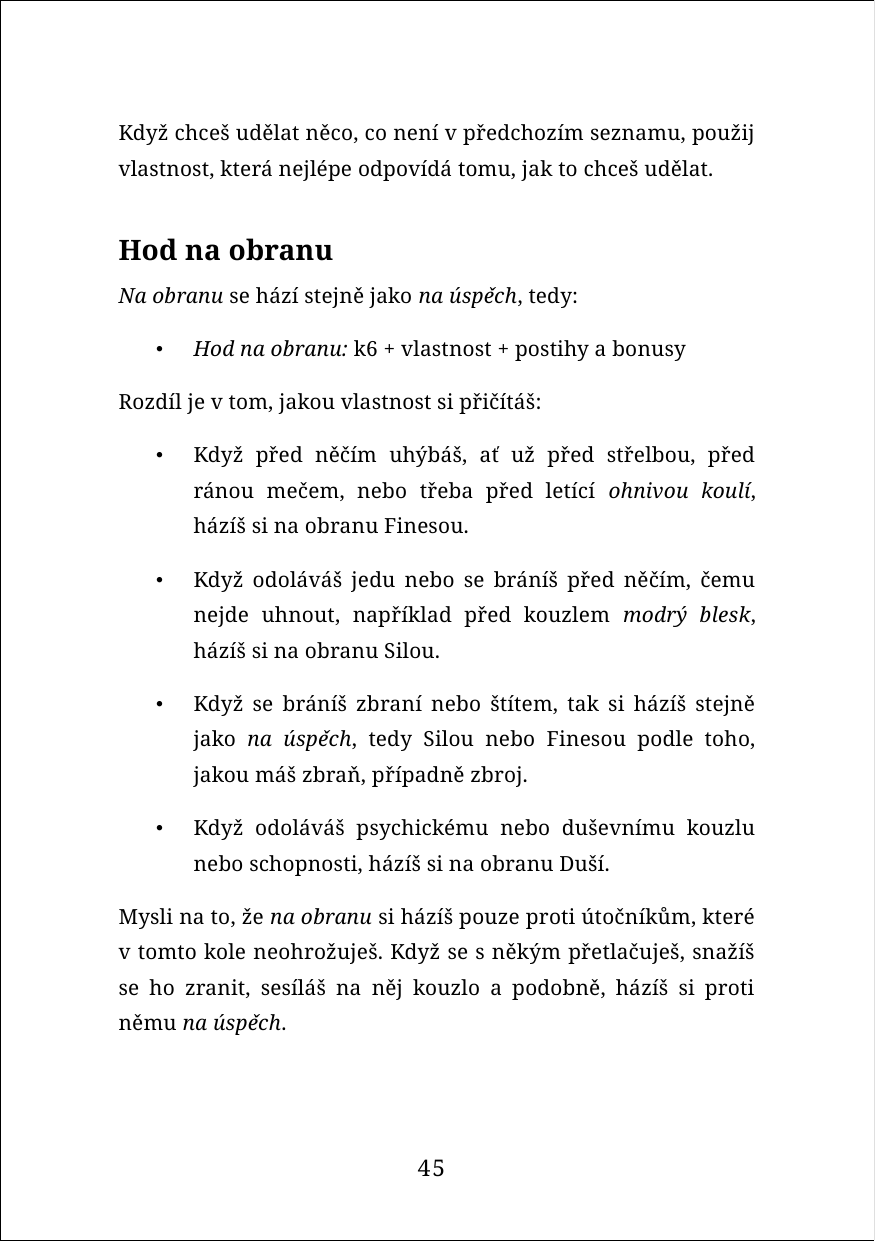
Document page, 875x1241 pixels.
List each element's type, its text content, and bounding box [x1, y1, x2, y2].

text Když chceš udělat něco, co není v předchozím seznamu, použij vlastnost, která nejlépe odpovídá tomu, jak to chceš udělat. [118, 118, 756, 182]
text Na obranu se hází stejně jako na úspěch, tedy: [118, 281, 756, 309]
list Když odoláváš psychickému nebo duševnímu kouzlu nebo schopnosti, házíš si na obranu Duší. [156, 813, 756, 877]
list Když odoláváš jedu nebo se bráníš před něčím, čemu nejde uhnout, například před kouzlem modrý blesk, házíš si na obranu Silou. [156, 565, 756, 664]
list Když se bráníš zbraní nebo štítem, tak si házíš stejně jako na úspěch, tedy Silou nebo Finesou podle toho, jakou máš zbraň, případně zbroj. [156, 689, 756, 788]
text Mysli na to, že na obranu si házíš pouze proti útočníkům, které v tomto kole neohrožuješ. Když se s někým přetlačuješ, snažíš se ho zranit, sesíláš na něj kouzlo a podobně, házíš si proti němu na úspěch. [118, 902, 756, 1037]
list Hod na obranu: k6 + vlastnost + postihy a bonusy [156, 334, 756, 362]
subtitle Hod na obranu [118, 231, 756, 269]
list Když před něčím uhýbáš, ať už před střelbou, před ránou mečem, nebo třeba před letící ohnivou koulí, házíš si na obranu Finesou. [156, 440, 756, 540]
text Rozdíl je v tom, jakou vlastnost si přičítáš: [118, 387, 756, 416]
